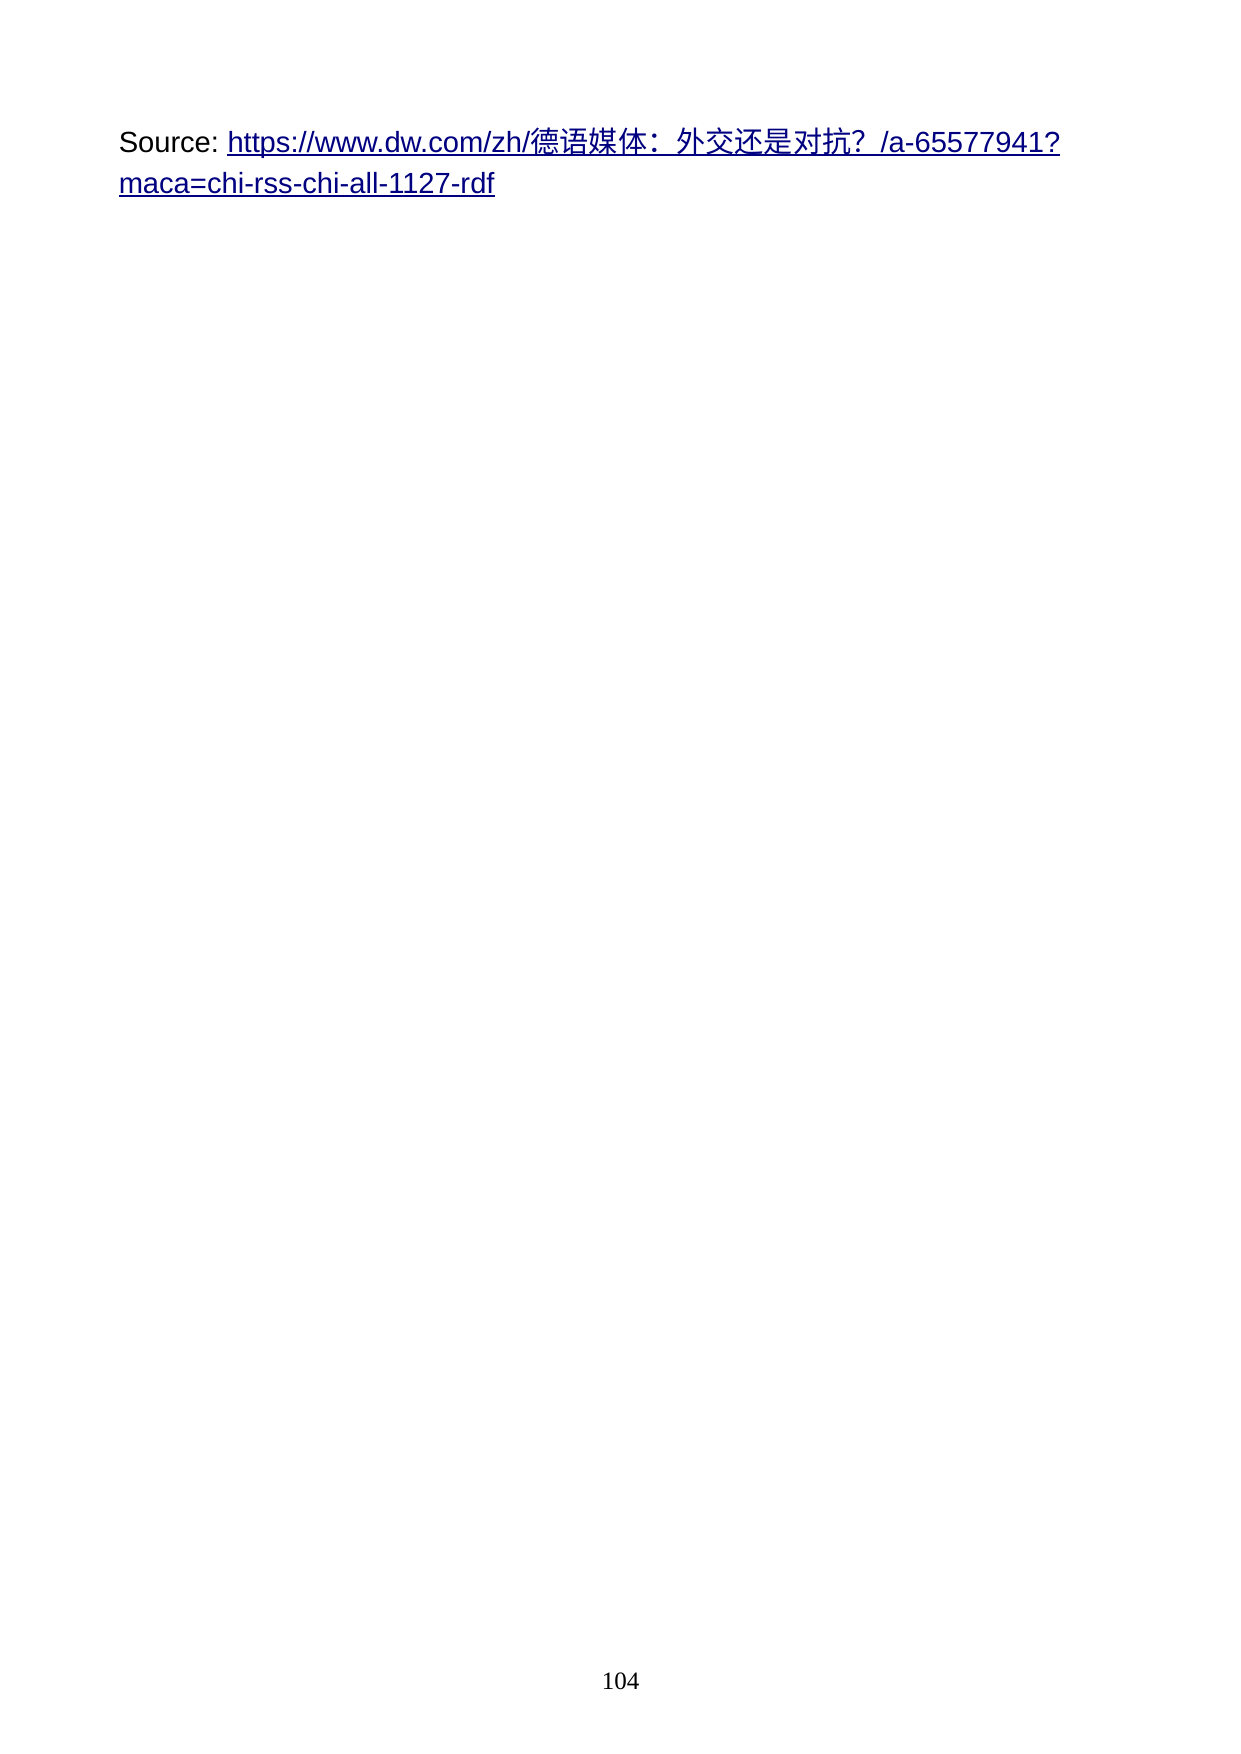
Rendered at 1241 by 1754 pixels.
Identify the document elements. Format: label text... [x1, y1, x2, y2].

text Source: https://www.dw.com/zh/德语媒体：外交还是对抗？/a-65577941?maca=chi-rss-chi-all-1127-rdf [118, 118, 1122, 199]
